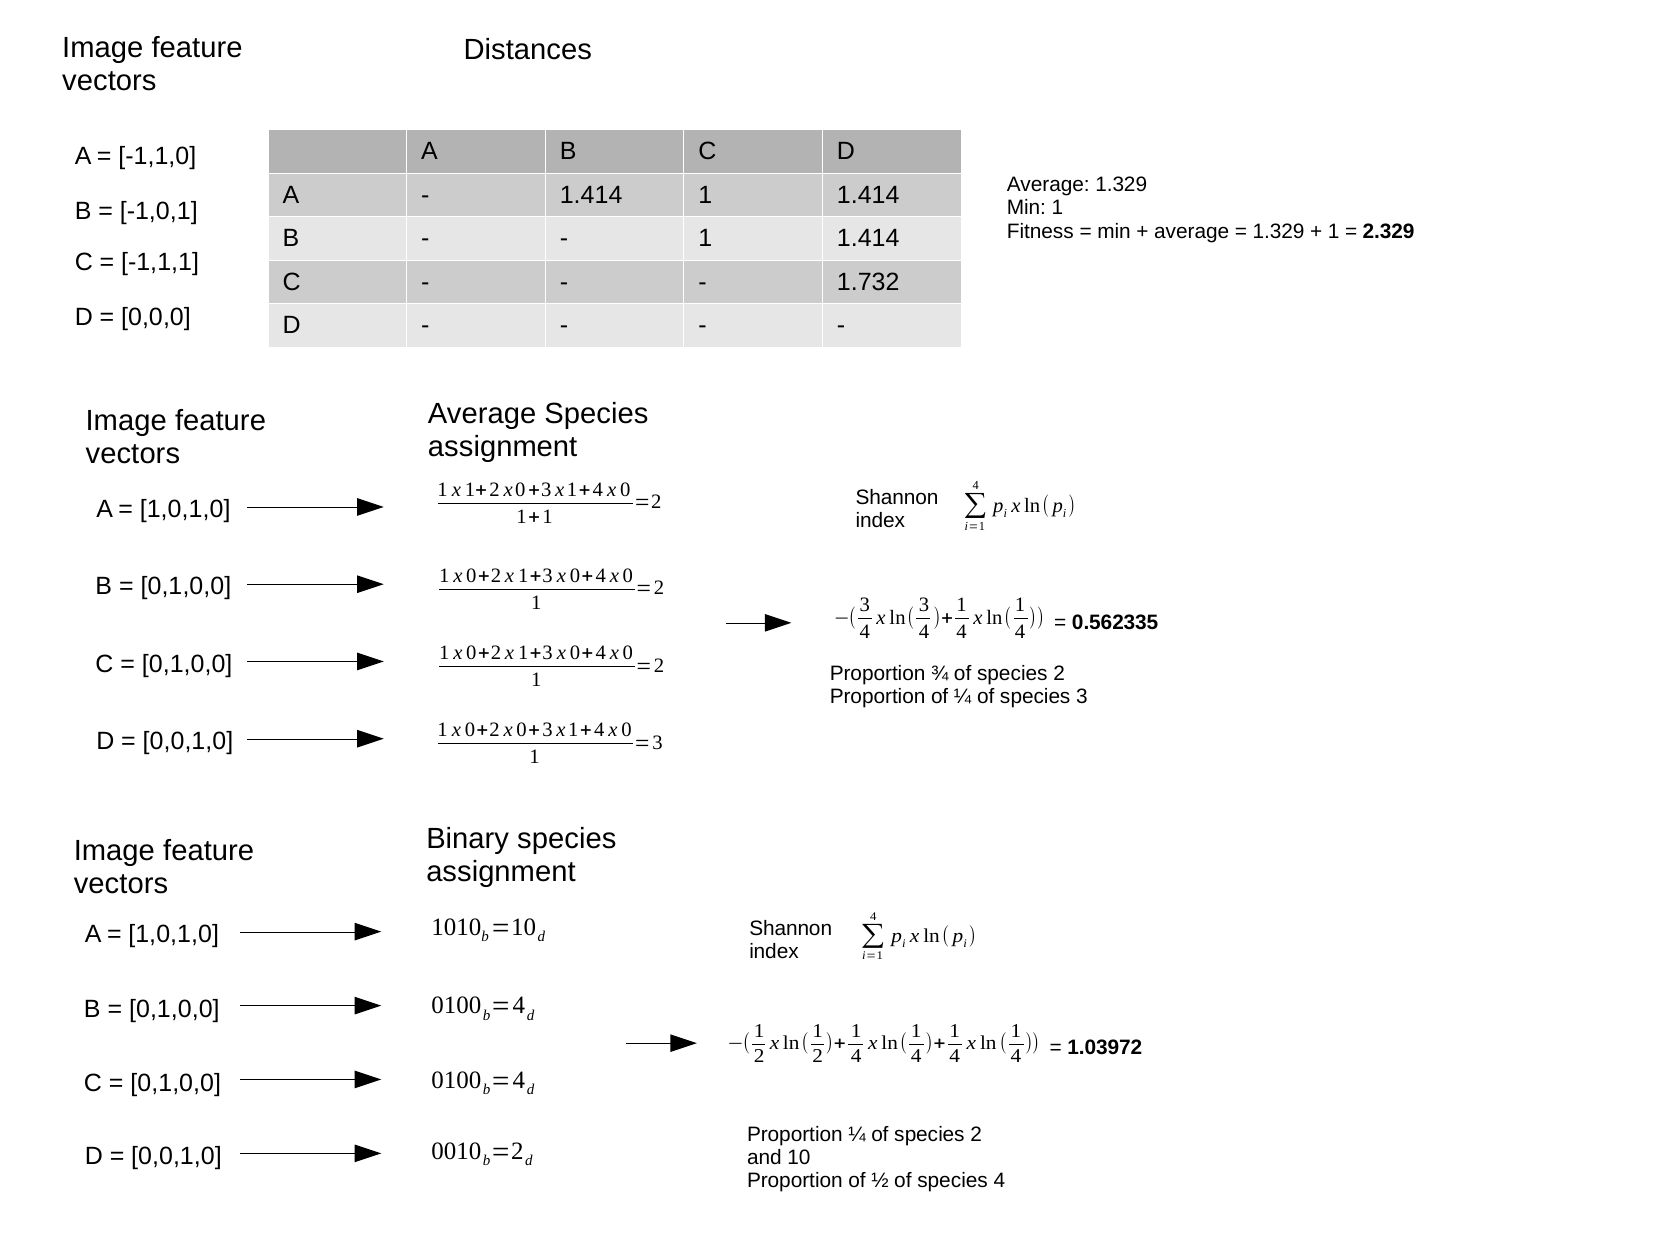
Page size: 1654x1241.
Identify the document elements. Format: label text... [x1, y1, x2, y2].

text_box B = [0,1,0,0] [69, 987, 341, 1031]
chart [828, 593, 1049, 643]
chart [425, 913, 552, 945]
table_header [269, 130, 406, 173]
text_box C = [-1,1,1] [60, 240, 268, 284]
table_cell 1 [684, 174, 822, 216]
table_cell - [546, 261, 683, 303]
table_cell 1 [684, 217, 822, 260]
text_box Proportion ¾ of species 2 Proportion of ¼ of species 3 [814, 654, 1111, 733]
table_cell D [269, 304, 406, 347]
table_cell - [546, 217, 683, 260]
text_box Average: 1.329 Min: 1 Fitness = min + average = 1.329 + 1 = 2.329 [992, 165, 1453, 251]
table_cell - [823, 304, 961, 347]
text_box Image feature vectors [70, 396, 306, 478]
table_cell - [407, 261, 545, 303]
text_box A = [-1,1,0] [60, 134, 268, 178]
text_box Proportion ¼ of species 2 and 10 Proportion of ½ of species 4 [732, 1115, 1034, 1222]
table_cell - [407, 174, 545, 216]
text_box D = [0,0,1,0] [81, 719, 355, 763]
chart [959, 478, 1080, 534]
chart [425, 992, 541, 1024]
table_cell B [269, 217, 406, 260]
table_cell 1.732 [823, 261, 961, 303]
text_box Distances [448, 25, 792, 74]
table_cell - [546, 304, 683, 347]
text_box = 0.562335 [1039, 603, 1193, 642]
chart [431, 718, 668, 768]
text_box = 1.03972 [1034, 1028, 1193, 1067]
chart [432, 564, 669, 614]
chart [425, 1137, 540, 1170]
table_header A [407, 130, 545, 173]
text_box C = [0,1,0,0] [69, 1060, 331, 1105]
text_box Image feature vectors [47, 23, 331, 104]
table_header B [546, 130, 683, 173]
table_cell - [684, 261, 822, 303]
text_box D = [0,0,1,0] [70, 1134, 352, 1178]
text_box B = [0,1,0,0] [80, 564, 344, 608]
text_box D = [0,0,0] [60, 295, 268, 339]
text_box A = [1,0,1,0] [70, 912, 331, 956]
text_box Image feature vectors [59, 826, 301, 907]
chart [432, 641, 669, 691]
text_box Shannon index [840, 477, 959, 540]
text_box Binary species assignment [411, 814, 744, 896]
table_cell - [407, 304, 545, 347]
chart [856, 909, 981, 963]
table_cell - [407, 217, 545, 260]
table_cell 1.414 [546, 174, 683, 216]
table_header D [823, 130, 961, 173]
table_cell 1.414 [823, 174, 961, 216]
text_box C = [0,1,0,0] [80, 642, 335, 686]
table_cell 1.414 [823, 217, 961, 260]
text_box A = [1,0,1,0] [81, 487, 335, 531]
chart [431, 482, 667, 528]
table_cell - [684, 304, 822, 347]
text_box Average Species assignment [413, 389, 736, 482]
table_header C [684, 130, 822, 173]
chart [721, 1020, 1045, 1067]
text_box B = [-1,0,1] [60, 188, 268, 233]
table_cell C [269, 261, 406, 303]
chart [425, 1066, 541, 1099]
text_box Shannon index [734, 909, 856, 976]
table_cell A [269, 174, 406, 216]
